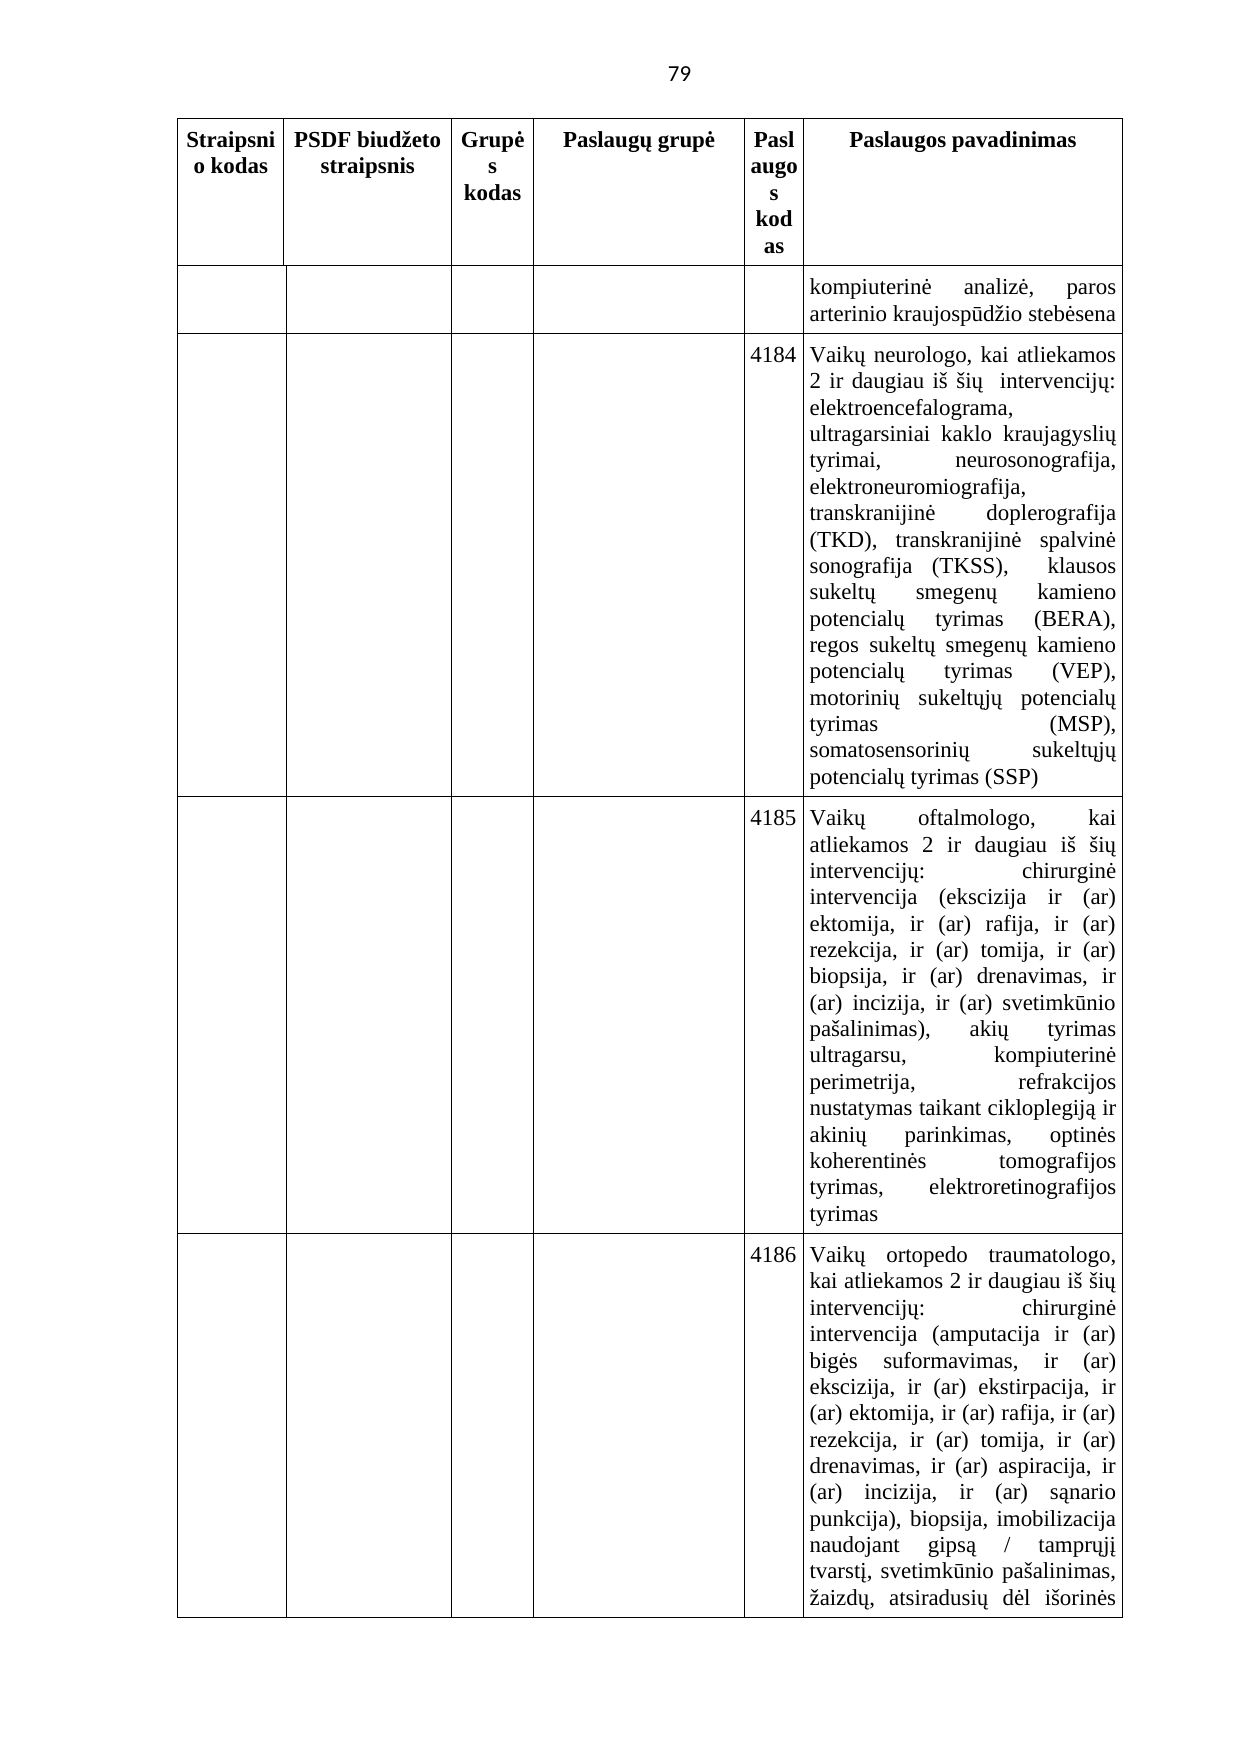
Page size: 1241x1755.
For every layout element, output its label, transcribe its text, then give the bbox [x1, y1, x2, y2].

table_header Paslaugos pavadinimas [804, 119, 1122, 265]
table_cell [178, 797, 286, 1233]
table_cell [287, 334, 451, 796]
table_cell [534, 266, 744, 333]
table_cell [452, 334, 533, 796]
table_cell [287, 797, 451, 1233]
table_cell [452, 797, 533, 1233]
table_header PSDF biudžeto straipsnis [284, 119, 451, 265]
table_header Paslaugų grupė [534, 119, 744, 265]
table_cell Vaikų ortopedo traumatologo, kai atliekamos 2 ir daugiau iš šių intervencijų: chirurginė intervencija (amputacija ir (ar) bigės suformavimas, ir (ar) ekscizija, ir (ar) ekstirpacija, ir (ar) ektomija, ir (ar) rafija, ir (ar) rezekcija, ir (ar) tomija, ir (ar) drenavimas, ir (ar) aspiracija, ir (ar) incizija, ir (ar) sąnario punkcija), biopsija, imobilizacija naudojant gipsą / tamprųjį tvarstį, svetimkūnio pašalinimas, žaizdų, atsiradusių dėl išorinės [804, 1234, 1122, 1617]
table_cell [287, 1234, 451, 1617]
table_cell 4185 [745, 797, 803, 1233]
table_cell Vaikų oftalmologo, kai atliekamos 2 ir daugiau iš šių intervencijų: chirurginė intervencija (ekscizija ir (ar) ektomija, ir (ar) rafija, ir (ar) rezekcija, ir (ar) tomija, ir (ar) biopsija, ir (ar) drenavimas, ir (ar) incizija, ir (ar) svetimkūnio pašalinimas), akių tyrimas ultragarsu, kompiuterinė perimetrija, refrakcijos nustatymas taikant cikloplegiją ir akinių parinkimas, optinės koherentinės tomografijos tyrimas, elektroretinografijos tyrimas [804, 797, 1122, 1233]
table_cell [178, 334, 286, 796]
table_cell [534, 797, 744, 1233]
table_cell kompiuterinė analizė, paros arterinio kraujospūdžio stebėsena [804, 266, 1122, 333]
table_cell 4186 [745, 1234, 803, 1617]
table_header Grupės kodas [452, 119, 533, 265]
table_cell [178, 1234, 286, 1617]
table_header Paslaugos kodas [745, 119, 803, 265]
table_cell [287, 266, 451, 333]
table_cell Vaikų neurologo, kai atliekamos 2 ir daugiau iš šių intervencijų: elektroencefalograma, ultragarsiniai kaklo kraujagyslių tyrimai, neurosonografija, elektroneuromiografija, transkranijinė doplerografija (TKD), transkranijinė spalvinė sonografija (TKSS), klausos sukeltų smegenų kamieno potencialų tyrimas (BERA), regos sukeltų smegenų kamieno potencialų tyrimas (VEP), motorinių sukeltųjų potencialų tyrimas (MSP), somatosensorinių sukeltųjų potencialų tyrimas (SSP) [804, 334, 1122, 796]
table_cell [452, 266, 533, 333]
table_header Straipsnio kodas [178, 119, 283, 265]
table_cell [452, 1234, 533, 1617]
table_cell [534, 334, 744, 796]
table_cell [745, 266, 803, 333]
table_cell [534, 1234, 744, 1617]
table_cell 4184 [745, 334, 803, 796]
table_cell [178, 266, 286, 333]
